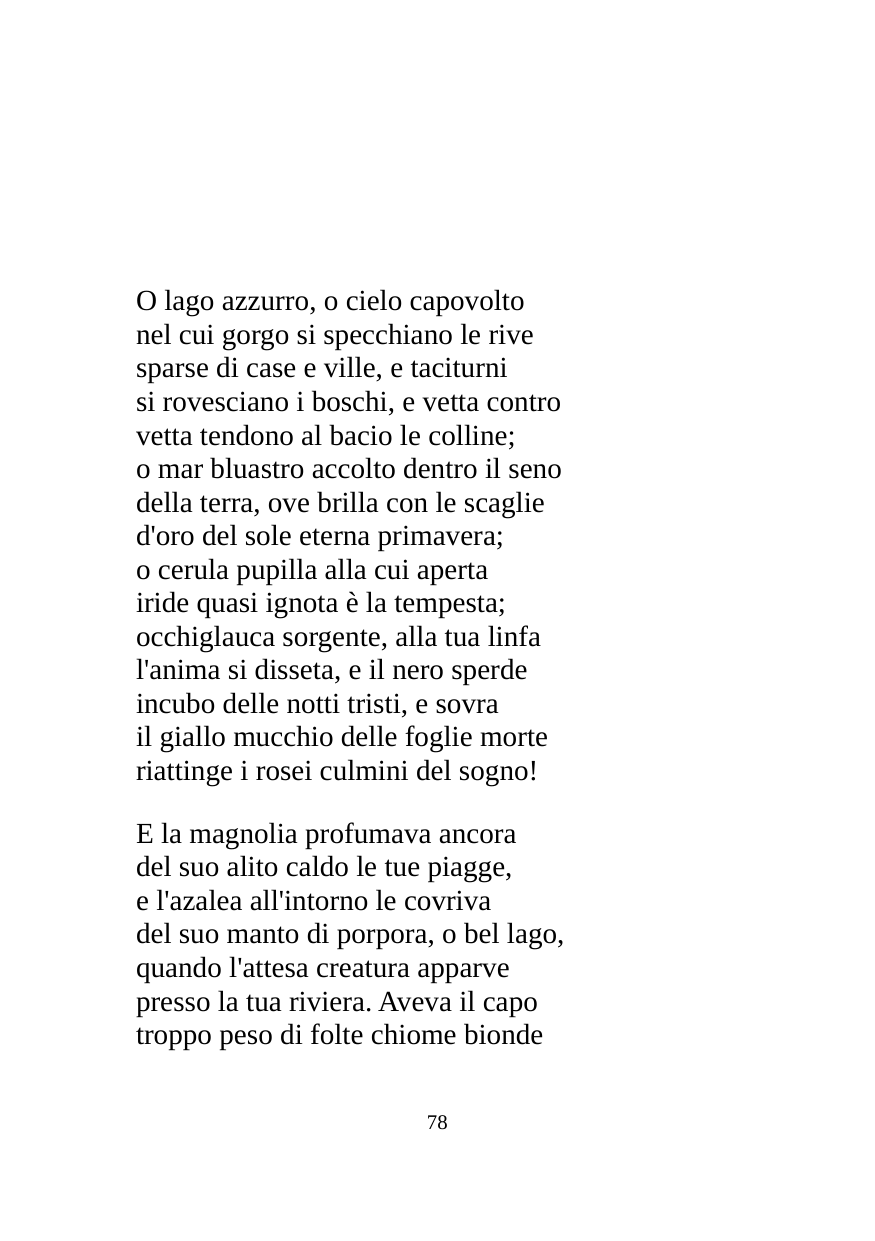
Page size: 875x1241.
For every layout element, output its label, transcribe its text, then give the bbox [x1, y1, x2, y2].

text E la magnolia profumava ancora del suo alito caldo le tue piagge, e l'azalea all'intorno le covriva del suo manto di porpora, o bel lago, quando l'attesa creatura apparve presso la tua riviera. Aveva il capo troppo peso di folte chiome bionde [136, 816, 768, 1051]
text O lago azzurro, o cielo capovolto nel cui gorgo si specchiano le rive sparse di case e ville, e taciturni si rovesciano i boschi, e vetta contro vetta tendono al bacio le colline; o mar bluastro accolto dentro il seno della terra, ove brilla con le scaglie d'oro del sole eterna primavera; o cerula pupilla alla cui aperta iride quasi ignota è la tempesta; occhiglauca sorgente, alla tua linfa l'anima si disseta, e il nero sperde incubo delle notti tristi, e sovra il giallo mucchio delle foglie morte riattinge i rosei culmini del sogno! [136, 283, 768, 787]
